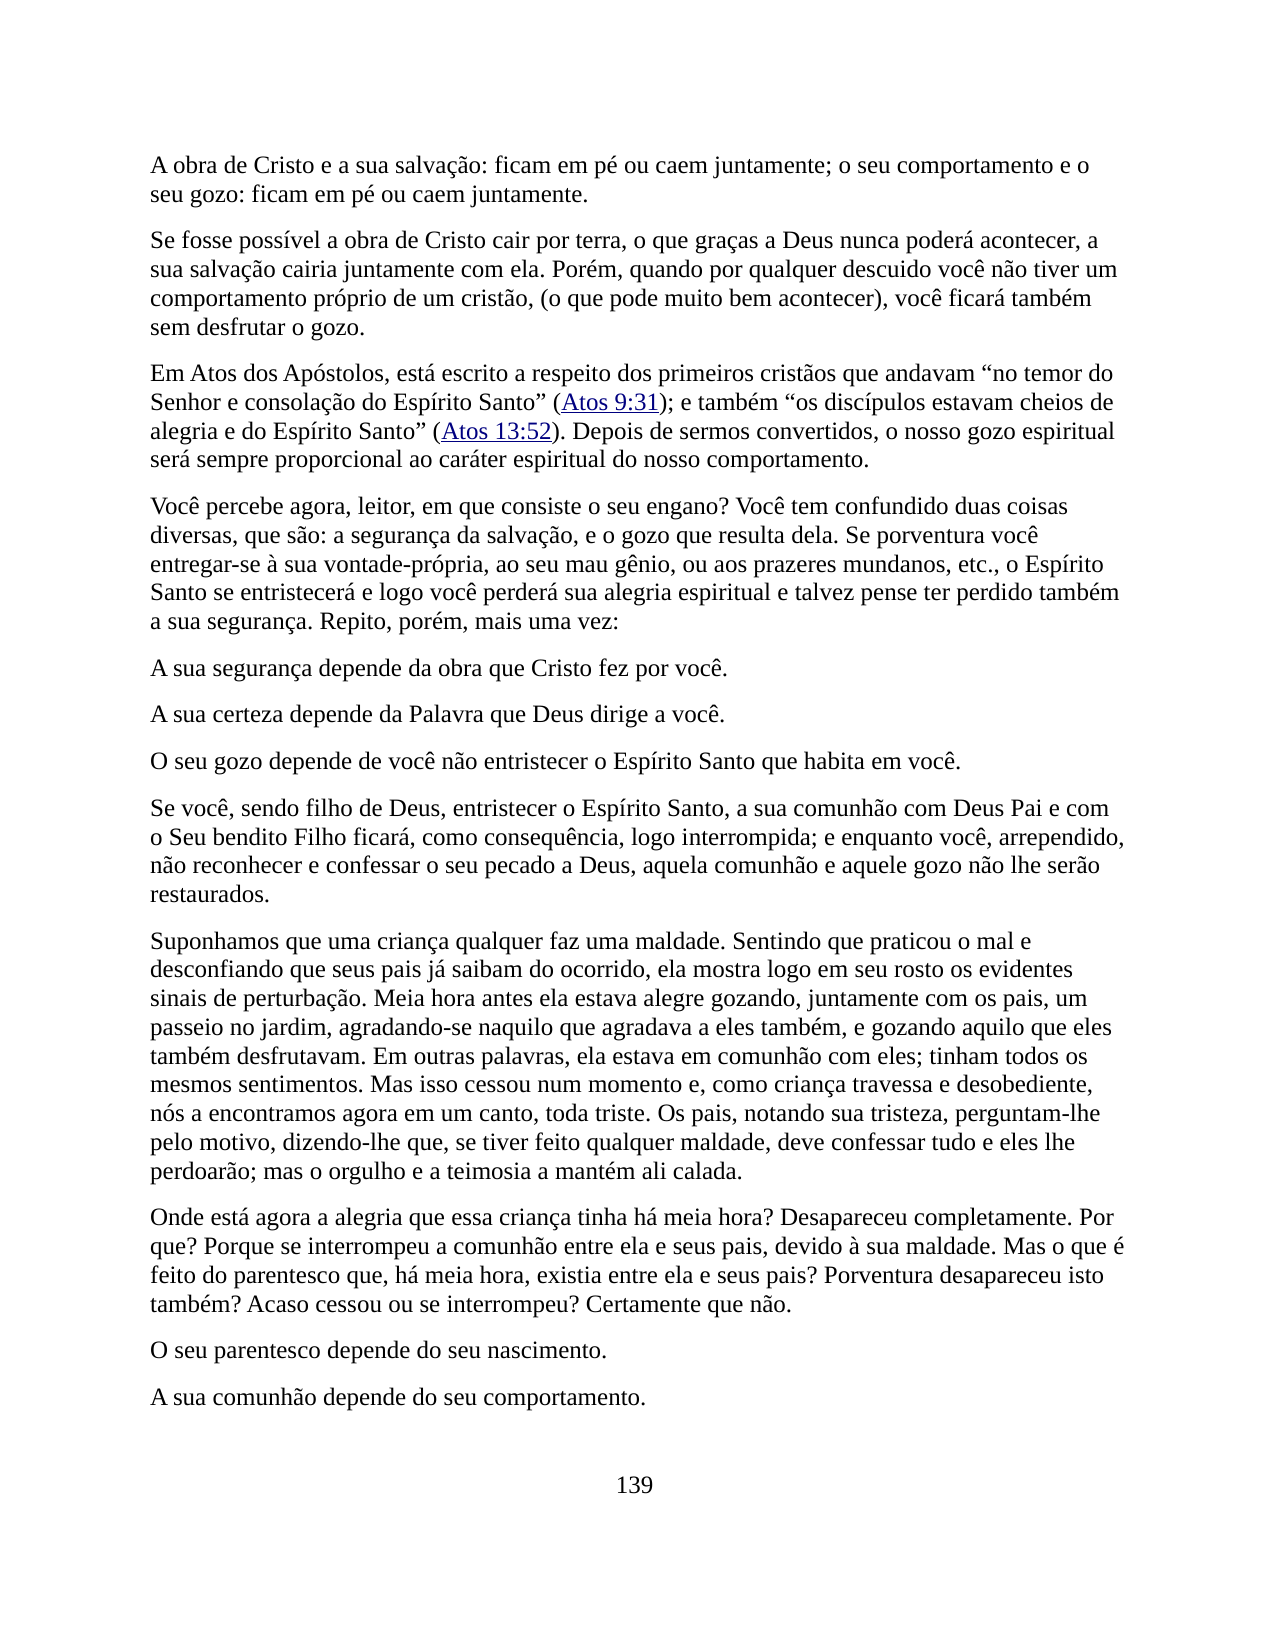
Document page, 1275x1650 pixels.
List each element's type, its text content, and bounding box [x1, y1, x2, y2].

text Se fosse possível a obra de Cristo cair por terra, o que graças a Deus nunca poderá acontecer, a sua salvação cairia juntamente com ela. Porém, quando por qualquer descuido você não tiver um comportamento próprio de um cristão, (o que pode muito bem acontecer), você ficará também sem desfrutar o gozo. [150, 225, 1125, 340]
text A sua comunhão depende do seu comportamento. [150, 1382, 1125, 1411]
text A obra de Cristo e a sua salvação: ficam em pé ou caem juntamente; o seu comportamento e o seu gozo: ficam em pé ou caem juntamente. [150, 150, 1125, 207]
text A sua segurança depende da obra que Cristo fez por você. [150, 653, 1125, 682]
text Em Atos dos Apóstolos, está escrito a respeito dos primeiros cristãos que andavam “no temor do Senhor e consolação do Espírito Santo” (Atos 9:31); e também “os discípulos estavam cheios de alegria e do Espírito Santo” (Atos 13:52). Depois de sermos convertidos, o nosso gozo espiritual será sempre proporcional ao caráter espiritual do nosso comportamento. [150, 358, 1125, 473]
text Se você, sendo filho de Deus, entristecer o Espírito Santo, a sua comunhão com Deus Pai e com o Seu bendito Filho ficará, como consequência, logo interrompida; e enquanto você, arrependido, não reconhecer e confessar o seu pecado a Deus, aquela comunhão e aquele gozo não lhe serão restaurados. [150, 793, 1125, 908]
text Você percebe agora, leitor, em que consiste o seu engano? Você tem confundido duas coisas diversas, que são: a segurança da salvação, e o gozo que resulta dela. Se porventura você entregar-se à sua vontade-própria, ao seu mau gênio, ou aos prazeres mundanos, etc., o Espírito Santo se entristecerá e logo você perderá sua alegria espiritual e talvez pense ter perdido também a sua segurança. Repito, porém, mais uma vez: [150, 491, 1125, 635]
text A sua certeza depende da Palavra que Deus dirige a você. [150, 699, 1125, 728]
text O seu gozo depende de você não entristecer o Espírito Santo que habita em você. [150, 746, 1125, 775]
text O seu parentesco depende do seu nascimento. [150, 1335, 1125, 1364]
text Suponhamos que uma criança qualquer faz uma maldade. Sentindo que praticou o mal e desconfiando que seus pais já saibam do ocorrido, ela mostra logo em seu rosto os evidentes sinais de perturbação. Meia hora antes ela estava alegre gozando, juntamente com os pais, um passeio no jardim, agradando-se naquilo que agradava a eles também, e gozando aquilo que eles também desfrutavam. Em outras palavras, ela estava em comunhão com eles; tinham todos os mesmos sentimentos. Mas isso cessou num momento e, como criança travessa e desobediente, nós a encontramos agora em um canto, toda triste. Os pais, notando sua tristeza, perguntam-lhe pelo motivo, dizendo-lhe que, se tiver feito qualquer maldade, deve confessar tudo e eles lhe perdoarão; mas o orgulho e a teimosia a mantém ali calada. [150, 926, 1125, 1184]
text Onde está agora a alegria que essa criança tinha há meia hora? Desapareceu completamente. Por que? Porque se interrompeu a comunhão entre ela e seus pais, devido à sua maldade. Mas o que é feito do parentesco que, há meia hora, existia entre ela e seus pais? Porventura desapareceu isto também? Acaso cessou ou se interrompeu? Certamente que não. [150, 1202, 1125, 1317]
